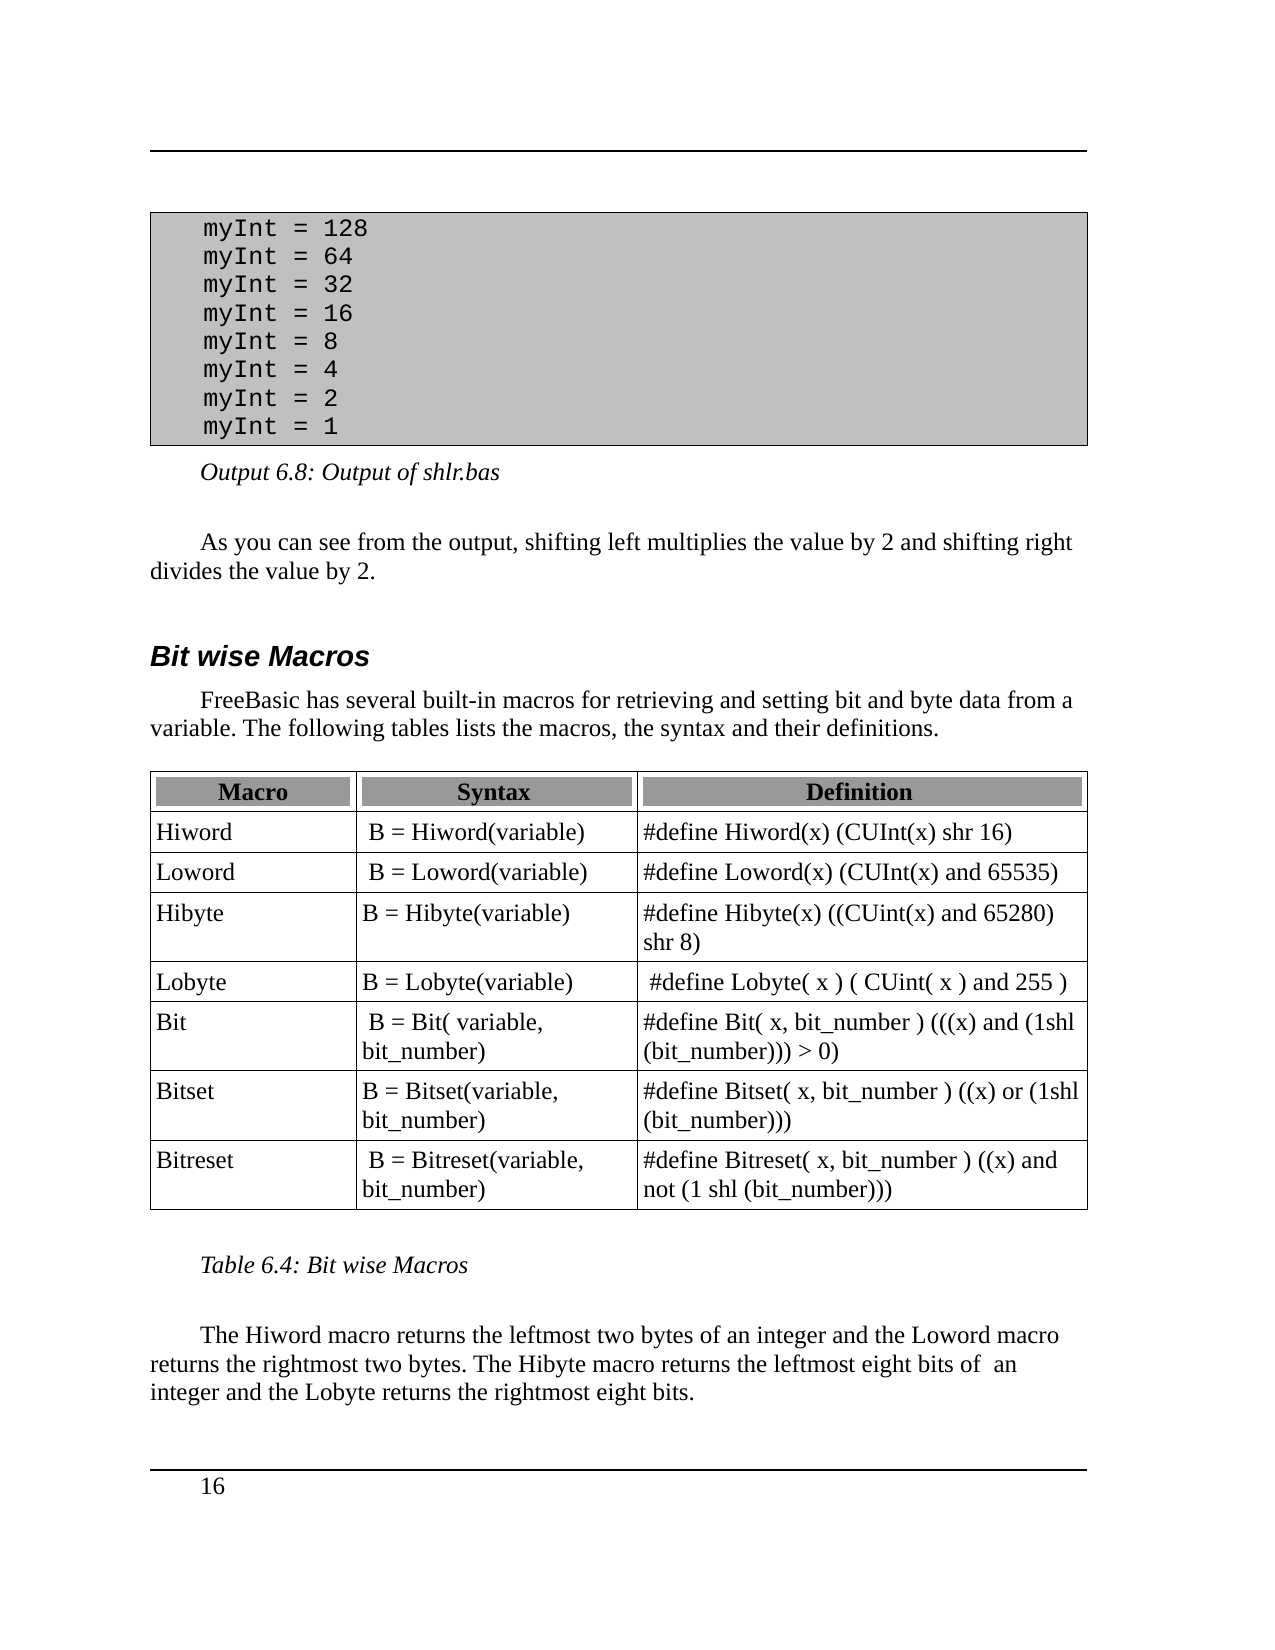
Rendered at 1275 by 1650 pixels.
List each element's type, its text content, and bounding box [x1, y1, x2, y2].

table_cell Bitset [151, 1071, 356, 1139]
table_cell #define Bitset( x, bit_number ) ((x) or (1shl (bit_number))) [638, 1071, 1087, 1139]
table_cell Loword [151, 853, 356, 892]
table_cell B = Hiword(variable) [357, 812, 637, 852]
table_cell Bitreset [151, 1141, 356, 1208]
table_cell #define Hiword(x) (CUInt(x) shr 16) [638, 812, 1087, 852]
table_cell B = Hibyte(variable) [357, 893, 637, 961]
subtitle Bit wise Macros [150, 639, 1087, 672]
table_cell B = Loword(variable) [357, 853, 637, 892]
text myInt = 2 [151, 382, 1087, 410]
table_cell #define Bitreset( x, bit_number ) ((x) and not (1 shl (bit_number))) [638, 1141, 1087, 1208]
table_cell Lobyte [151, 962, 356, 1001]
table_cell B = Lobyte(variable) [357, 962, 637, 1001]
table_header Macro [151, 772, 356, 811]
text myInt = 128 [151, 213, 1087, 240]
text myInt = 8 [151, 325, 1087, 354]
table_cell B = Bit( variable, bit_number) [357, 1002, 637, 1070]
table_header Definition [638, 772, 1087, 811]
table_cell Bit [151, 1002, 356, 1070]
text myInt = 32 [151, 269, 1087, 297]
text myInt = 1 [151, 410, 1087, 445]
text As you can see from the output, shifting left multiplies the value by 2 and shifting right divides the value by 2. [150, 527, 1087, 585]
text myInt = 16 [151, 297, 1087, 325]
table_cell #define Lobyte( x ) ( CUint( x ) and 255 ) [638, 962, 1087, 1001]
table_cell #define Loword(x) (CUInt(x) and 65535) [638, 853, 1087, 892]
text myInt = 4 [151, 354, 1087, 382]
table_header Syntax [357, 772, 637, 811]
table_cell #define Hibyte(x) ((CUint(x) and 65280) shr 8) [638, 893, 1087, 961]
table_cell #define Bit( x, bit_number ) (((x) and (1shl (bit_number))) > 0) [638, 1002, 1087, 1070]
text Table 6.4: Bit wise Macros [150, 1250, 1087, 1279]
text Output 6.8: Output of shlr.bas [150, 457, 1087, 486]
text myInt = 64 [151, 240, 1087, 269]
text The Hiword macro returns the leftmost two bytes of an integer and the Loword macro returns the rightmost two bytes. The Hibyte macro returns the leftmost eight bits of an integer and the Lobyte returns the rightmost eight bits. [150, 1320, 1087, 1406]
text FreeBasic has several built-in macros for retrieving and setting bit and byte data from a variable. The following tables lists the macros, the syntax and their definitions. [150, 685, 1087, 742]
table_cell B = Bitset(variable, bit_number) [357, 1071, 637, 1139]
table_cell Hiword [151, 812, 356, 852]
table_cell Hibyte [151, 893, 356, 961]
table_cell B = Bitreset(variable, bit_number) [357, 1141, 637, 1208]
